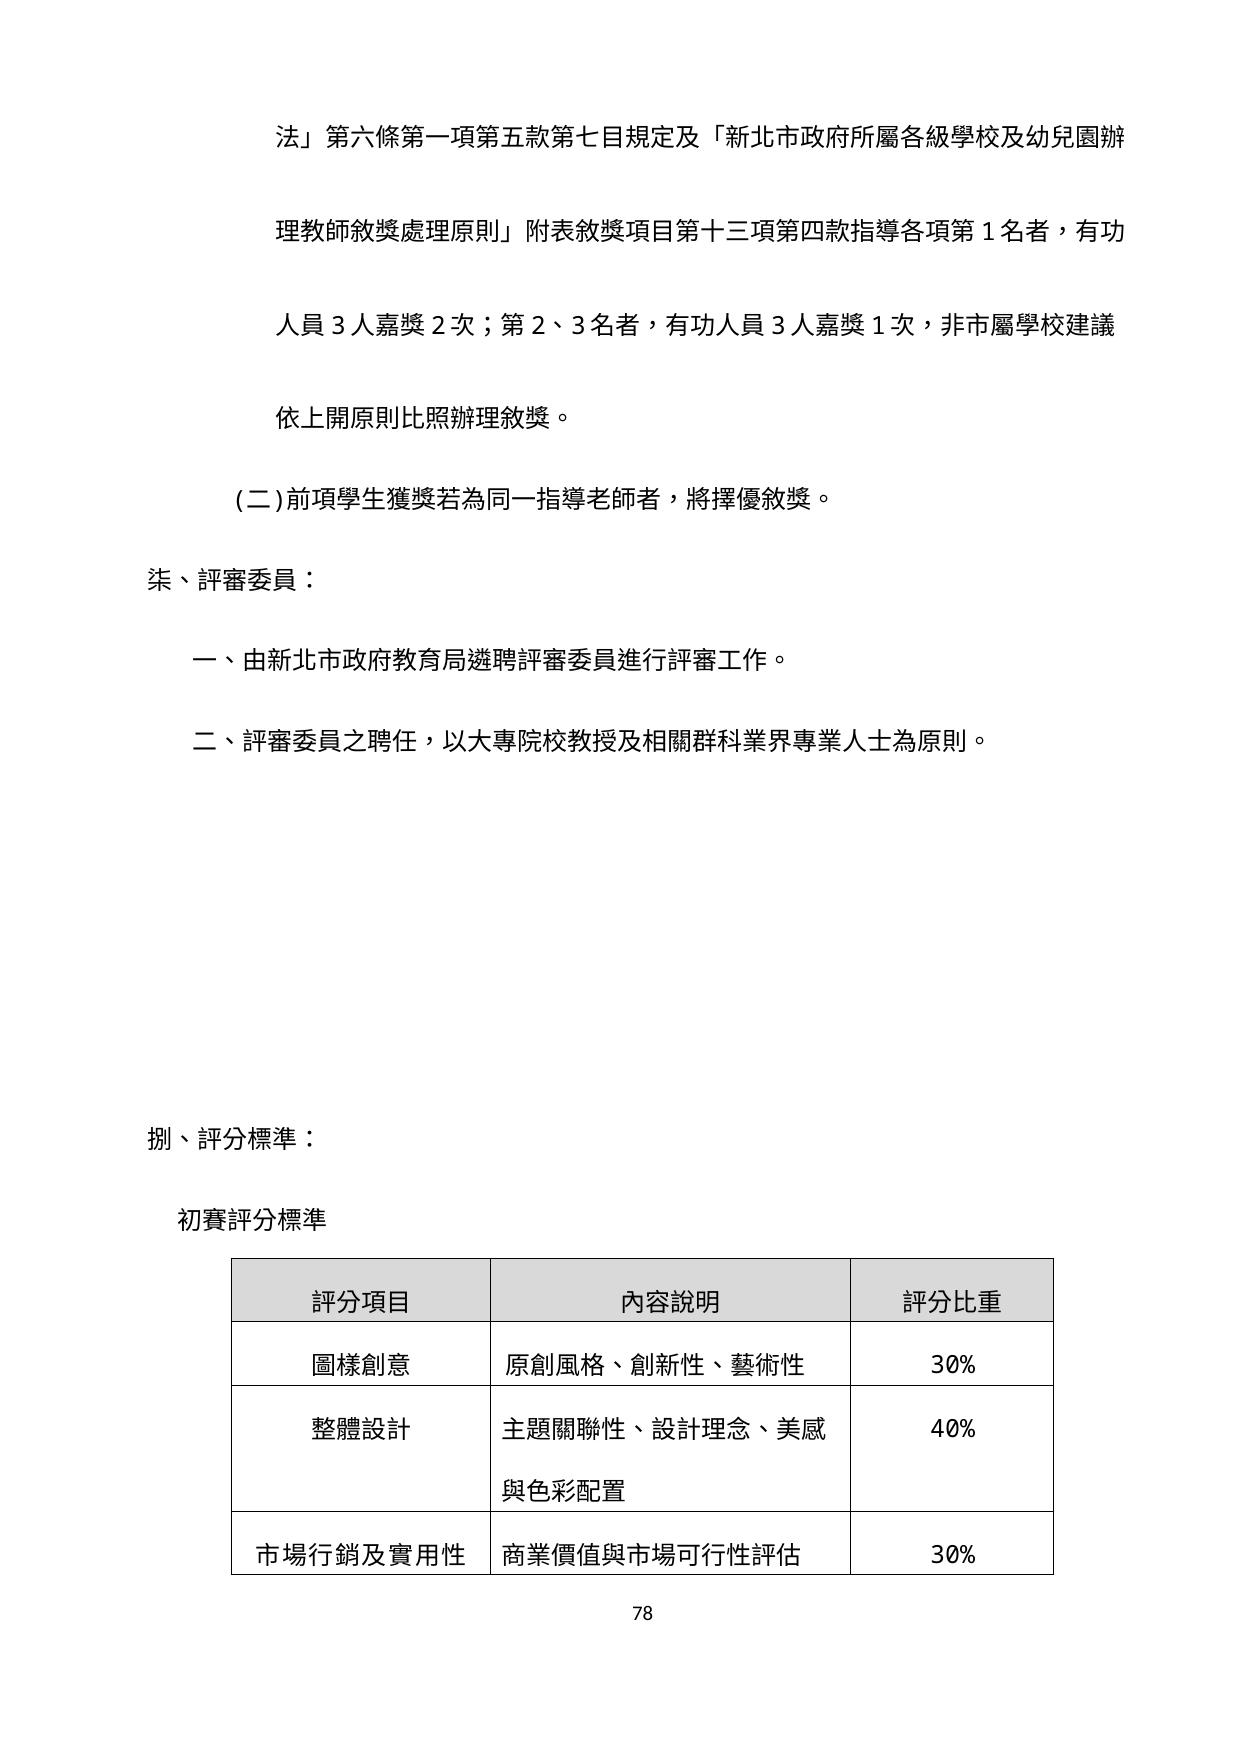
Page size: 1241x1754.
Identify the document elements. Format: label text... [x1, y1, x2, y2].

text 二、評審委員之聘任，以大專院校教授及相關群科業界專業人士為原則。 [192, 698, 1137, 760]
text 捌、評分標準： [148, 1096, 1137, 1159]
text 一、由新北市政府教育局遴聘評審委員進行評審工作。 [192, 617, 1137, 680]
table_cell 市場行銷及實用性 [232, 1512, 490, 1574]
table_cell 30% [851, 1512, 1053, 1574]
table_header 評分項目 [232, 1259, 490, 1321]
table_cell 40% [851, 1386, 1053, 1511]
table_cell 商業價值與市場可行性評估 [491, 1512, 850, 1574]
table_cell 30% [851, 1322, 1053, 1385]
text 初賽評分標準 [148, 1177, 1137, 1239]
table_cell 主題關聯性、設計理念、美感與色彩配置 [491, 1386, 850, 1511]
text (二)前項學生獲獎若為同一指導老師者，將擇優敘獎。 [232, 456, 1137, 518]
table_cell 圖樣創意 [232, 1322, 490, 1385]
table_cell 原創風格、創新性、藝術性 [491, 1322, 850, 1385]
table_cell 整體設計 [232, 1386, 490, 1511]
text 柒、評審委員： [148, 537, 1137, 599]
table_header 評分比重 [851, 1259, 1053, 1321]
text 法」第六條第一項第五款第七目規定及「新北市政府所屬各級學校及幼兒園辦理教師敘獎處理原則」附表敘獎項目第十三項第四款指導各項第1名者，有功人員3人嘉獎2次；第2、3名者，有功人員3人嘉獎1次，非市屬學校建議依上開原則比照辦理敘獎。 [232, 94, 1137, 438]
table_header 內容說明 [491, 1259, 850, 1321]
